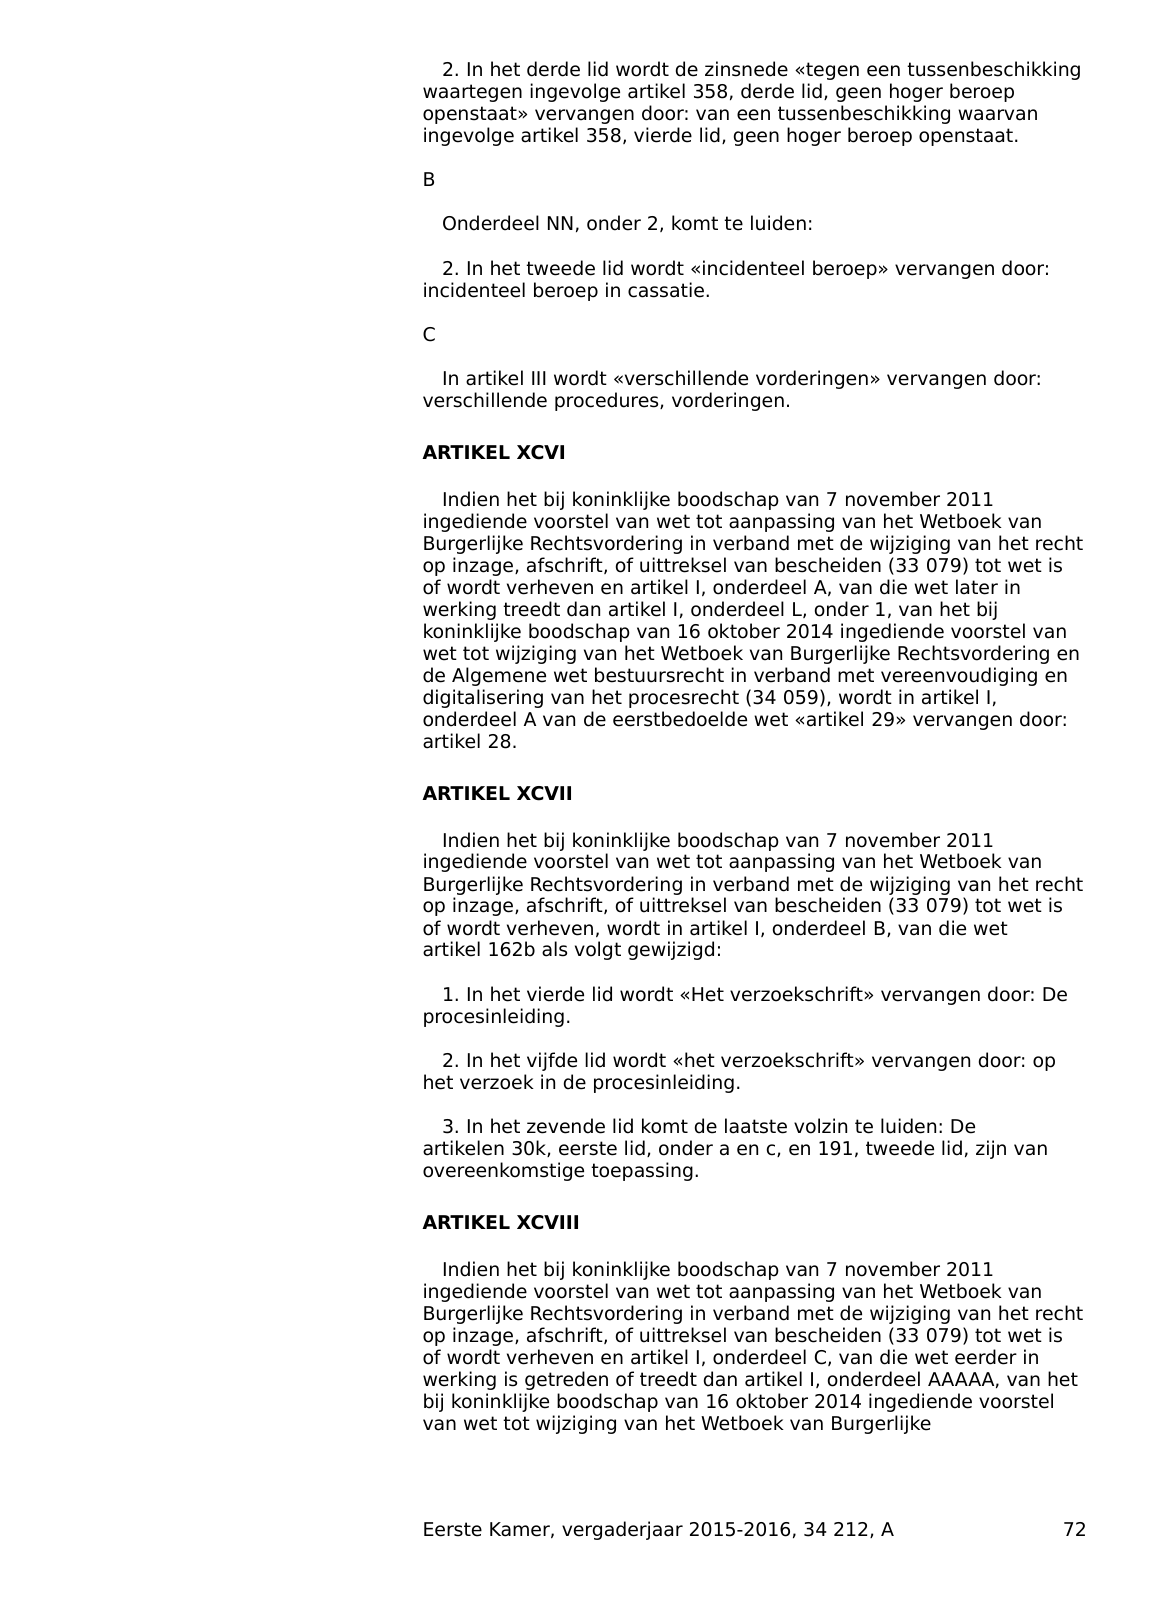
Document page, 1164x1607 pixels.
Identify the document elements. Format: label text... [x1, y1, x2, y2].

text 2. In het tweede lid wordt «incidenteel beroep» vervangen door: incidenteel beroep in cassatie. [422, 257, 1087, 301]
text Indien het bij koninklijke boodschap van 7 november 2011 ingediende voorstel van wet tot aanpassing van het Wetboek van Burgerlijke Rechtsvordering in verband met de wijziging van het recht op inzage, afschrift, of uittreksel van bescheiden (33 079) tot wet is of wordt verheven en artikel I, onderdeel A, van die wet later in werking treedt dan artikel I, onderdeel L, onder 1, van het bij koninklijke boodschap van 16 oktober 2014 ingediende voorstel van wet tot wijziging van het Wetboek van Burgerlijke Rechtsvordering en de Algemene wet bestuursrecht in verband met vereenvoudiging en digitalisering van het procesrecht (34 059), wordt in artikel I, onderdeel A van de eerstbedoelde wet «artikel 29» vervangen door: artikel 28. [422, 489, 1087, 752]
text C [422, 324, 1087, 346]
text Indien het bij koninklijke boodschap van 7 november 2011 ingediende voorstel van wet tot aanpassing van het Wetboek van Burgerlijke Rechtsvordering in verband met de wijziging van het recht op inzage, afschrift, of uittreksel van bescheiden (33 079) tot wet is of wordt verheven en artikel I, onderdeel C, van die wet eerder in werking is getreden of treedt dan artikel I, onderdeel AAAAA, van het bij koninklijke boodschap van 16 oktober 2014 ingediende voorstel van wet tot wijziging van het Wetboek van Burgerlijke [422, 1259, 1087, 1434]
subtitle ARTIKEL XCVIII [422, 1212, 1087, 1234]
text 3. In het zevende lid komt de laatste volzin te luiden: De artikelen 30k, eerste lid, onder a en c, en 191, tweede lid, zijn van overeenkomstige toepassing. [422, 1116, 1087, 1182]
text Onderdeel NN, onder 2, komt te luiden: [422, 213, 1087, 235]
text In artikel III wordt «verschillende vorderingen» vervangen door: verschillende procedures, vorderingen. [422, 368, 1087, 412]
subtitle ARTIKEL XCVII [422, 782, 1087, 804]
text 1. In het vierde lid wordt «Het verzoekschrift» vervangen door: De procesinleiding. [422, 983, 1087, 1027]
subtitle ARTIKEL XCVI [422, 442, 1087, 464]
text B [422, 169, 1087, 191]
text 2. In het derde lid wordt de zinsnede «tegen een tussenbeschikking waartegen ingevolge artikel 358, derde lid, geen hoger beroep openstaat» vervangen door: van een tussenbeschikking waarvan ingevolge artikel 358, vierde lid, geen hoger beroep openstaat. [422, 59, 1087, 147]
text Indien het bij koninklijke boodschap van 7 november 2011 ingediende voorstel van wet tot aanpassing van het Wetboek van Burgerlijke Rechtsvordering in verband met de wijziging van het recht op inzage, afschrift, of uittreksel van bescheiden (33 079) tot wet is of wordt verheven, wordt in artikel I, onderdeel B, van die wet artikel 162b als volgt gewijzigd: [422, 829, 1087, 961]
text 2. In het vijfde lid wordt «het verzoekschrift» vervangen door: op het verzoek in de procesinleiding. [422, 1050, 1087, 1094]
